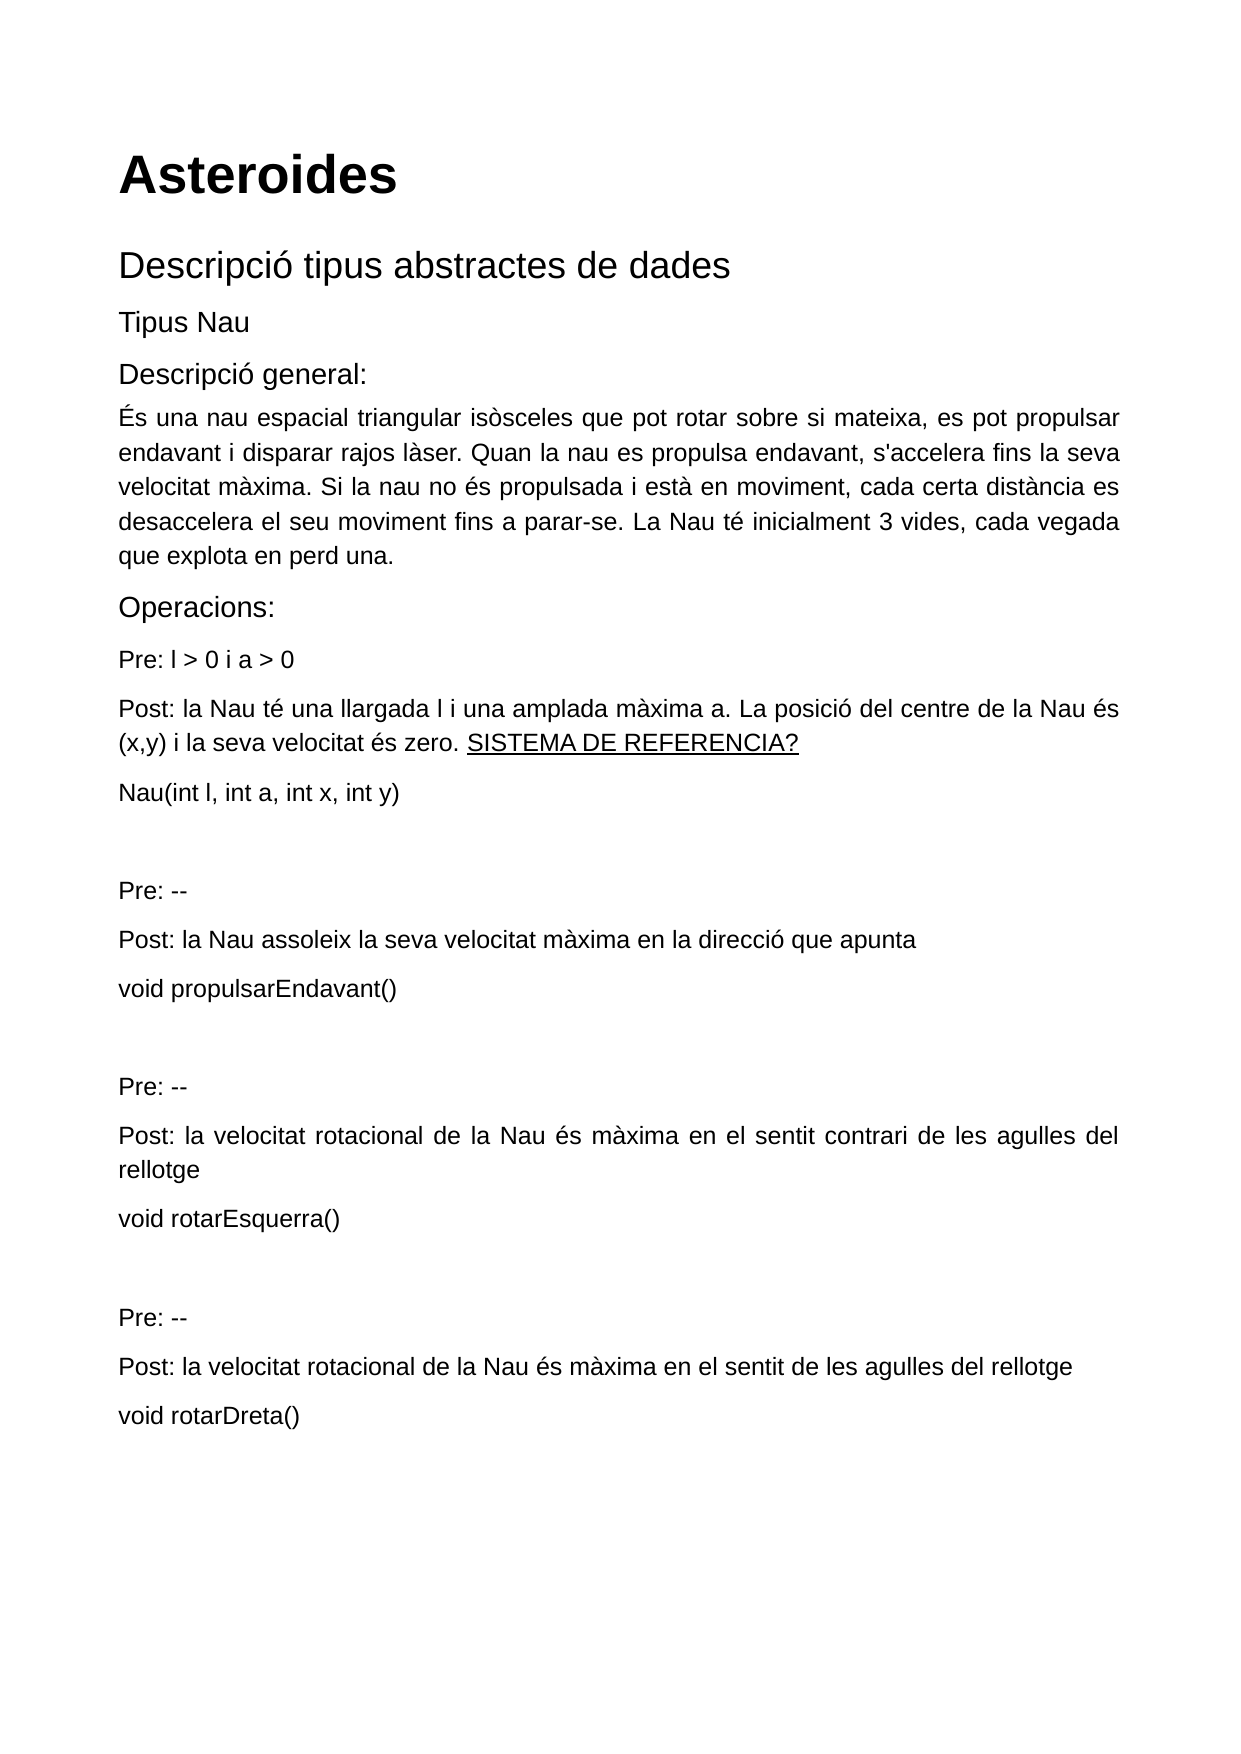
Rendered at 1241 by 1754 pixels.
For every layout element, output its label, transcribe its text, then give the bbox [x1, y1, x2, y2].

text Pre: -- [118, 1072, 1122, 1101]
text És una nau espacial triangular isòsceles que pot rotar sobre si mateixa, es pot propulsar endavant i disparar rajos làser. Quan la nau es propulsa endavant, s'accelera fins la seva velocitat màxima. Si la nau no és propulsada i està en moviment, cada certa distància es desaccelera el seu moviment fins a parar-se. La Nau té inicialment 3 vides, cada vegada que explota en perd una. [118, 403, 1122, 570]
text void rotarDreta() [118, 1401, 1122, 1429]
subtitle Descripció general: [118, 357, 1122, 391]
text Nau(int l, int a, int x, int y) [118, 777, 1122, 806]
text Pre: -- [118, 876, 1122, 904]
title Asteroides [118, 143, 1122, 205]
text Post: la Nau assoleix la seva velocitat màxima en la direcció que apunta [118, 925, 1122, 953]
text Post: la velocitat rotacional de la Nau és màxima en el sentit contrari de les agulles del rellotge [118, 1121, 1122, 1184]
text Pre: l > 0 i a > 0 [118, 645, 1122, 674]
text Pre: -- [118, 1303, 1122, 1331]
title Descripció tipus abstractes de dades [118, 243, 1122, 286]
text Post: la Nau té una llargada l i una amplada màxima a. La posició del centre de la Nau és (x,y) i la seva velocitat és zero. SISTEMA DE REFERENCIA? [118, 694, 1122, 757]
text void rotarEsquerra() [118, 1204, 1122, 1233]
text Operacions: [118, 590, 1122, 624]
subtitle Tipus Nau [118, 305, 1122, 338]
text void propulsarEndavant() [118, 974, 1122, 1002]
text Post: la velocitat rotacional de la Nau és màxima en el sentit de les agulles del rellotge [118, 1352, 1122, 1380]
